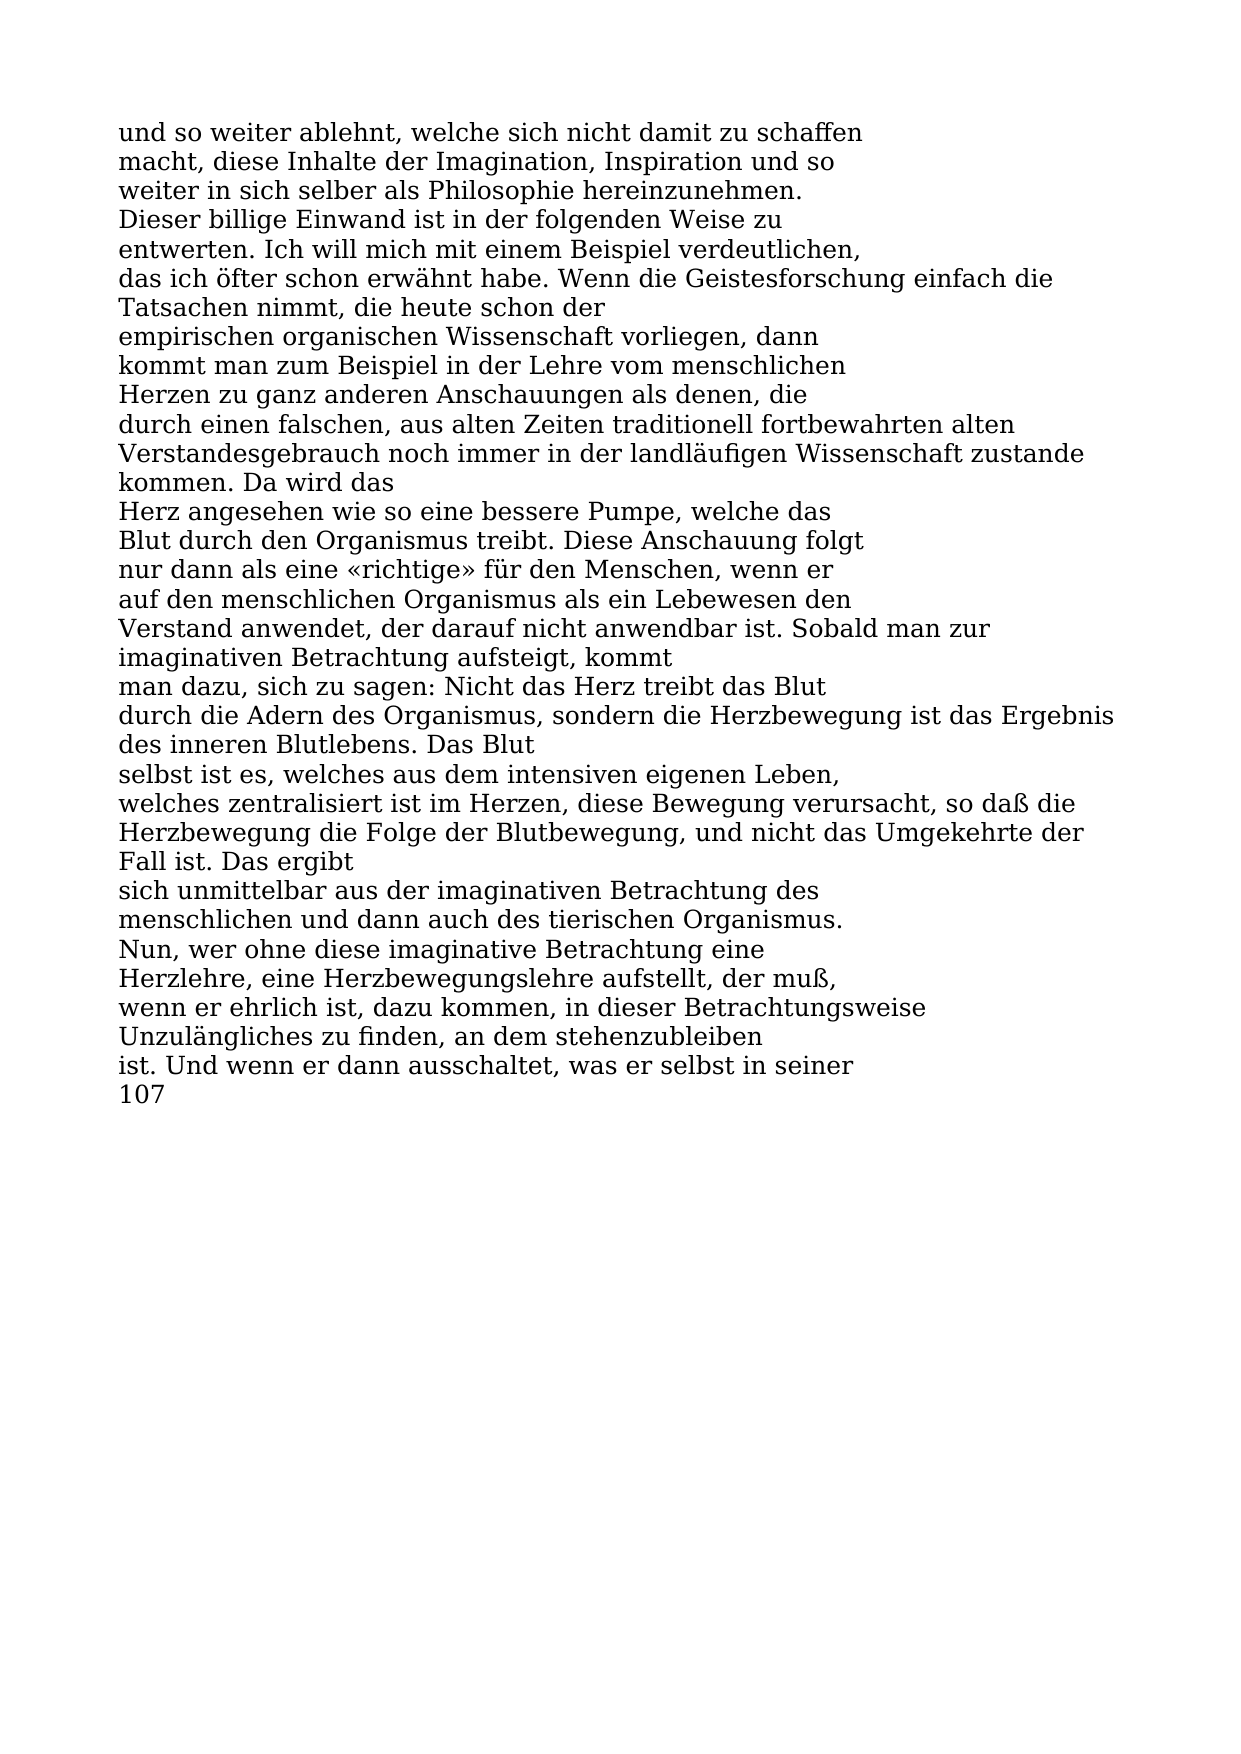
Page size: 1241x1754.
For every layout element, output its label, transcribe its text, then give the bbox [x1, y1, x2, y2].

text menschlichen und dann auch des tierischen Organismus. [118, 906, 1122, 935]
text Herzen zu ganz anderen Anschauungen als denen, die [118, 381, 1122, 410]
text kommt man zum Beispiel in der Lehre vom menschlichen [118, 351, 1122, 381]
text durch einen falschen, aus alten Zeiten traditionell fortbewahrten alten Verstandesgebrauch noch immer in der landläufigen Wissenschaft zustande kommen. Da wird das [118, 410, 1122, 497]
text 107 [118, 1081, 1122, 1110]
text weiter in sich selber als Philosophie hereinzunehmen. [118, 176, 1122, 206]
text sich unmittelbar aus der imaginativen Betrachtung des [118, 876, 1122, 906]
text macht, diese Inhalte der Imagination, Inspiration und so [118, 147, 1122, 176]
text nur dann als eine «richtige» für den Menschen, wenn er [118, 556, 1122, 585]
text Nun, wer ohne diese imaginative Betrachtung eine [118, 935, 1122, 964]
text welches zentralisiert ist im Herzen, diese Bewegung verursacht, so daß die Herzbewegung die Folge der Blutbewegung, und nicht das Umgekehrte der Fall ist. Das ergibt [118, 789, 1122, 876]
text Dieser billige Einwand ist in der folgenden Weise zu [118, 206, 1122, 235]
text Herzlehre, eine Herzbewegungslehre aufstellt, der muß, [118, 964, 1122, 993]
text durch die Adern des Organismus, sondern die Herzbewegung ist das Ergebnis des inneren Blutlebens. Das Blut [118, 701, 1122, 760]
text empirischen organischen Wissenschaft vorliegen, dann [118, 322, 1122, 351]
text man dazu, sich zu sagen: Nicht das Herz treibt das Blut [118, 672, 1122, 701]
text auf den menschlichen Organismus als ein Lebewesen den [118, 585, 1122, 614]
text Blut durch den Organismus treibt. Diese Anschauung folgt [118, 526, 1122, 556]
text selbst ist es, welches aus dem intensiven eigenen Leben, [118, 760, 1122, 789]
text ist. Und wenn er dann ausschaltet, was er selbst in seiner [118, 1051, 1122, 1081]
text wenn er ehrlich ist, dazu kommen, in dieser Betrachtungsweise Unzulängliches zu finden, an dem stehenzubleiben [118, 993, 1122, 1051]
text Verstand anwendet, der darauf nicht anwendbar ist. Sobald man zur imaginativen Betrachtung aufsteigt, kommt [118, 614, 1122, 672]
text entwerten. Ich will mich mit einem Beispiel verdeutlichen, [118, 235, 1122, 264]
text das ich öfter schon erwähnt habe. Wenn die Geistesforschung einfach die Tatsachen nimmt, die heute schon der [118, 264, 1122, 322]
text und so weiter ablehnt, welche sich nicht damit zu schaffen [118, 118, 1122, 147]
text Herz angesehen wie so eine bessere Pumpe, welche das [118, 497, 1122, 526]
